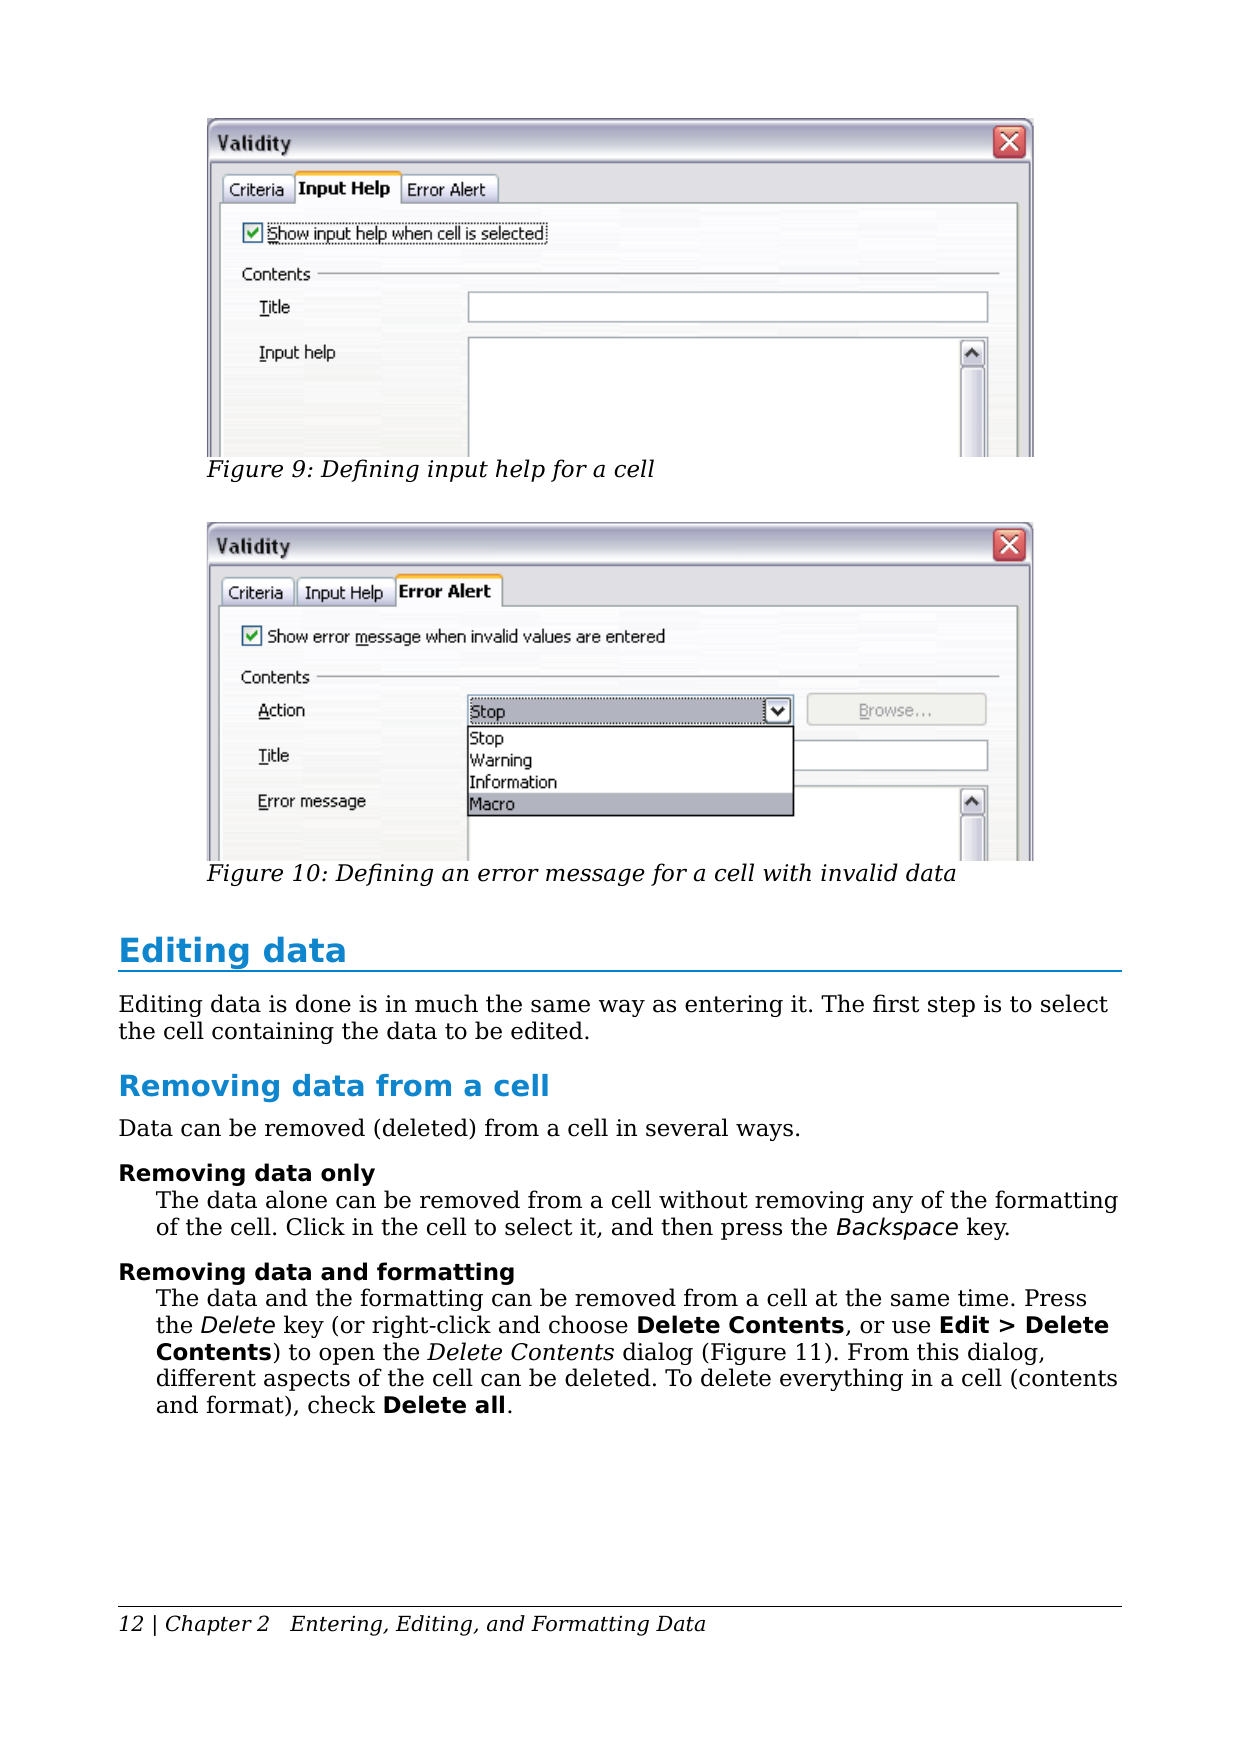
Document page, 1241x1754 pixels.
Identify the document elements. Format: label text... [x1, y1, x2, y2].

subtitle Removing data from a cell [118, 1069, 1122, 1103]
text Data can be removed (deleted) from a cell in several ways. [118, 1115, 1122, 1142]
text Removing data only [118, 1160, 1122, 1187]
picture [206, 522, 1034, 861]
text Removing data and formatting [118, 1259, 1122, 1286]
text The data and the formatting can be removed from a cell at the same time. Press the Delete key (or right-click and choose Delete Contents, or use Edit > Delete Contents) to open the Delete Contents dialog (Figure 11). From this dialog, different aspects of the cell can be deleted. To delete everything in a cell (contents and format), check Delete all. [156, 1286, 1122, 1419]
text Figure 9: Defining input help for a cell [207, 457, 1033, 483]
text Figure 10: Defining an error message for a cell with invalid data [207, 861, 1033, 887]
picture [207, 118, 1034, 457]
text Editing data is done is in much the same way as entering it. The first step is to select the cell containing the data to be edited. [118, 991, 1122, 1045]
subtitle Editing data [118, 932, 1122, 970]
text The data alone can be removed from a cell without removing any of the formatting of the cell. Click in the cell to select it, and then press the Backspace key. [156, 1187, 1122, 1240]
